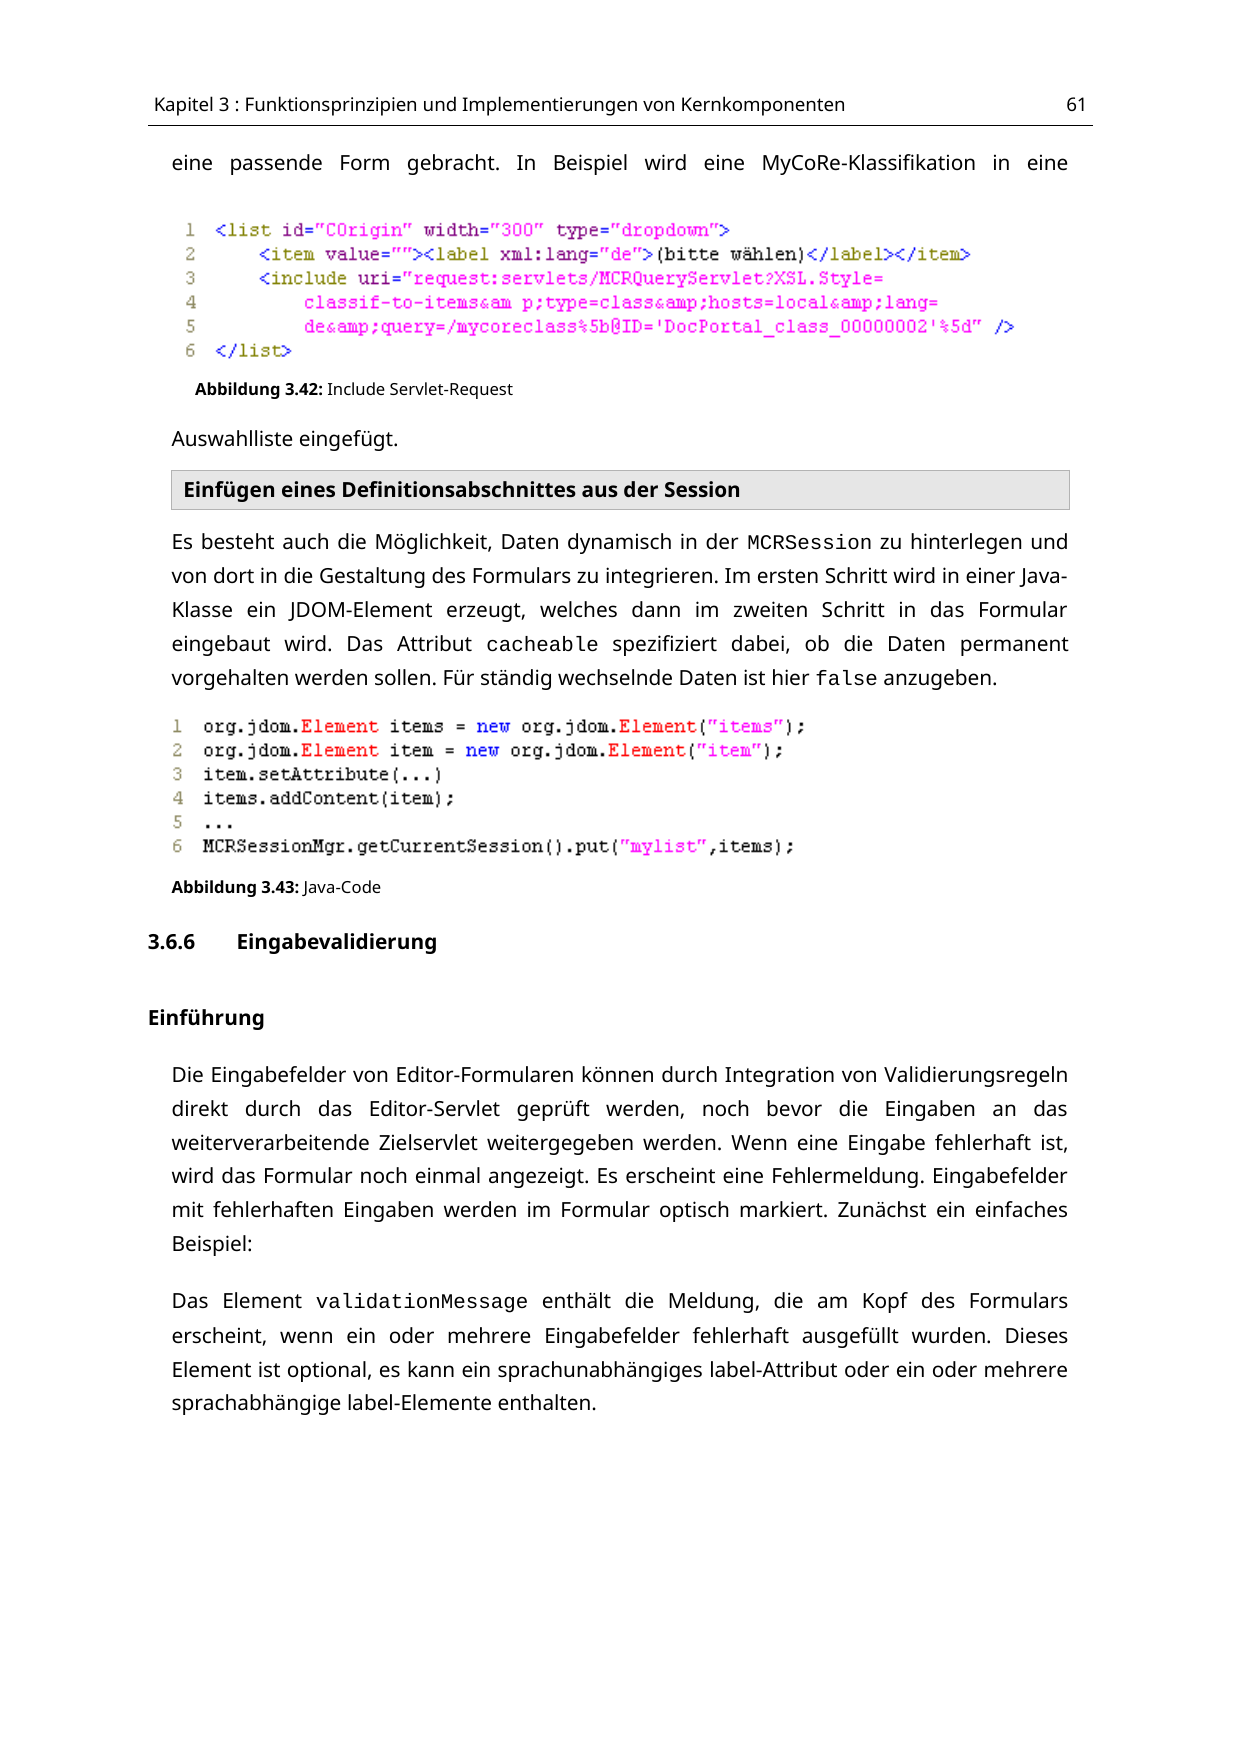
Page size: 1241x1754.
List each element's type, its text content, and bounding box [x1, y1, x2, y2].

text eine passende Form gebracht. In Beispiel wird eine MyCoRe-Klassifikation in eine Auswahlliste eingefügt. [171, 148, 1069, 452]
text Abbildung 3.43: Java-Code [171, 859, 808, 898]
subtitle Einführung [148, 1003, 1092, 1031]
text Das Element validationMessage enthält die Meldung, die am Kopf des Formulars erscheint, wenn ein oder mehrere Eingabefelder fehlerhaft ausgefüllt wurden. Dieses Element ist optional, es kann ein sprachunabhängiges label-Attribut oder ein oder mehrere sprachabhängige label-Elemente enthalten. [171, 1287, 1069, 1417]
table_header Einfügen eines Definitionsabschnittes aus der Session [172, 471, 1069, 509]
text Die Eingabefelder von Editor-Formularen können durch Integration von Validierungsregeln direkt durch das Editor-Servlet geprüft werden, noch bevor die Eingaben an das weiterverarbeitende Zielservlet weitergegeben werden. Wenn eine Eingabe fehlerhaft ist, wird das Formular noch einmal angezeigt. Es erscheint eine Fehlermeldung. Eingabefelder mit fehlerhaften Eingaben werden im Formular optisch markiert. Zunächst ein einfaches Beispiel: [171, 1060, 1069, 1257]
text Abbildung 3.42: Include Servlet-Request [195, 361, 1012, 400]
subtitle Eingabevalidierung [148, 738, 1092, 956]
text Es besteht auch die Möglichkeit, Daten dynamisch in der MCRSession zu hinterlegen und von dort in die Gestaltung des Formulars zu integrieren. Im ersten Schritt wird in einer Java-Klasse ein JDOM-Element erzeugt, welches dann im zweiten Schritt in das Formular eingebaut wird. Das Attribut cacheable spezifiziert dabei, ob die Daten permanent vorgehalten werden sollen. Für ständig wechselnde Daten ist hier false anzugeben. [171, 527, 1069, 691]
